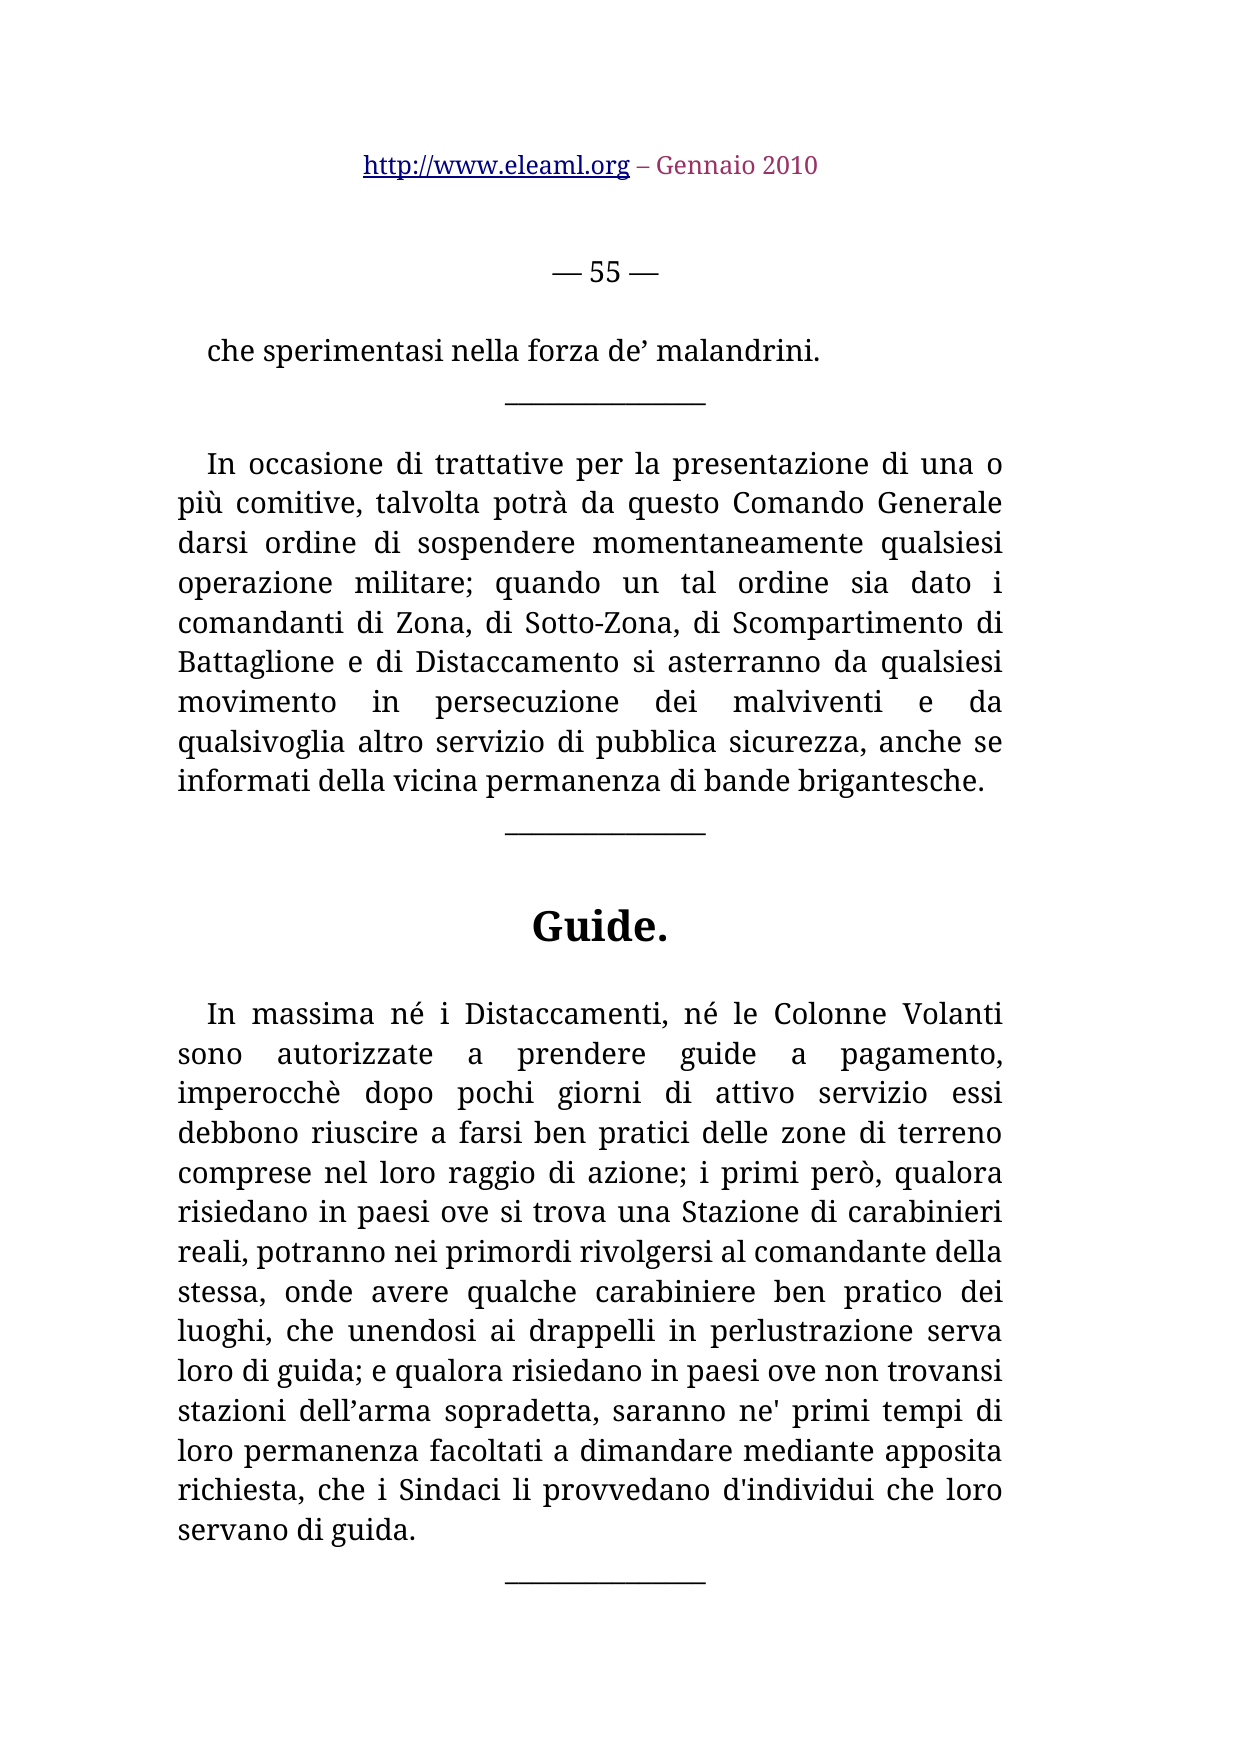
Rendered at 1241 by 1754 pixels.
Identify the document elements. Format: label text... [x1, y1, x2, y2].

text che sperimentasi nella forza de’ malandrini. [177, 330, 1004, 370]
text _______________ [177, 370, 1004, 409]
text In occasione di trattative per la presentazione di una o più comitive, talvolta potrà da questo Comando Generale darsi ordine di sospendere momentaneamente qualsiesi operazione militare; quando un tal ordine sia dato i comandanti di Zona, di Sotto-Zona, di Scompartimento di Battaglione e di Distaccamento si asterranno da qualsiesi movimento in persecuzione dei malviventi e da qualsivoglia altro servizio di pubblica sicurezza, anche se informati della vicina permanenza di bande brigantesche. [177, 443, 1004, 800]
text — 55 — [177, 251, 1004, 291]
text _______________ [177, 800, 1004, 840]
text Guide. [177, 897, 1004, 953]
text In massima né i Distaccamenti, né le Colonne Volanti sono autorizzate a prendere guide a pagamento, imperocchè dopo pochi giorni di attivo servizio essi debbono riuscire a farsi ben pratici delle zone di terreno comprese nel loro raggio di azione; i primi però, qualora risiedano in paesi ove si trova una Stazione di carabinieri reali, potranno nei primordi rivolgersi al comandante della stessa, onde avere qualche carabiniere ben pratico dei luoghi, che unendosi ai drappelli in perlustrazione serva loro di guida; e qualora risiedano in paesi ove non trovansi stazioni dell’arma sopradetta, saranno ne' primi tempi di loro permanenza facoltati a dimandare mediante apposita richiesta, che i Sindaci li provvedano d'individui che loro servano di guida. [177, 993, 1004, 1549]
text _______________ [177, 1549, 1004, 1588]
